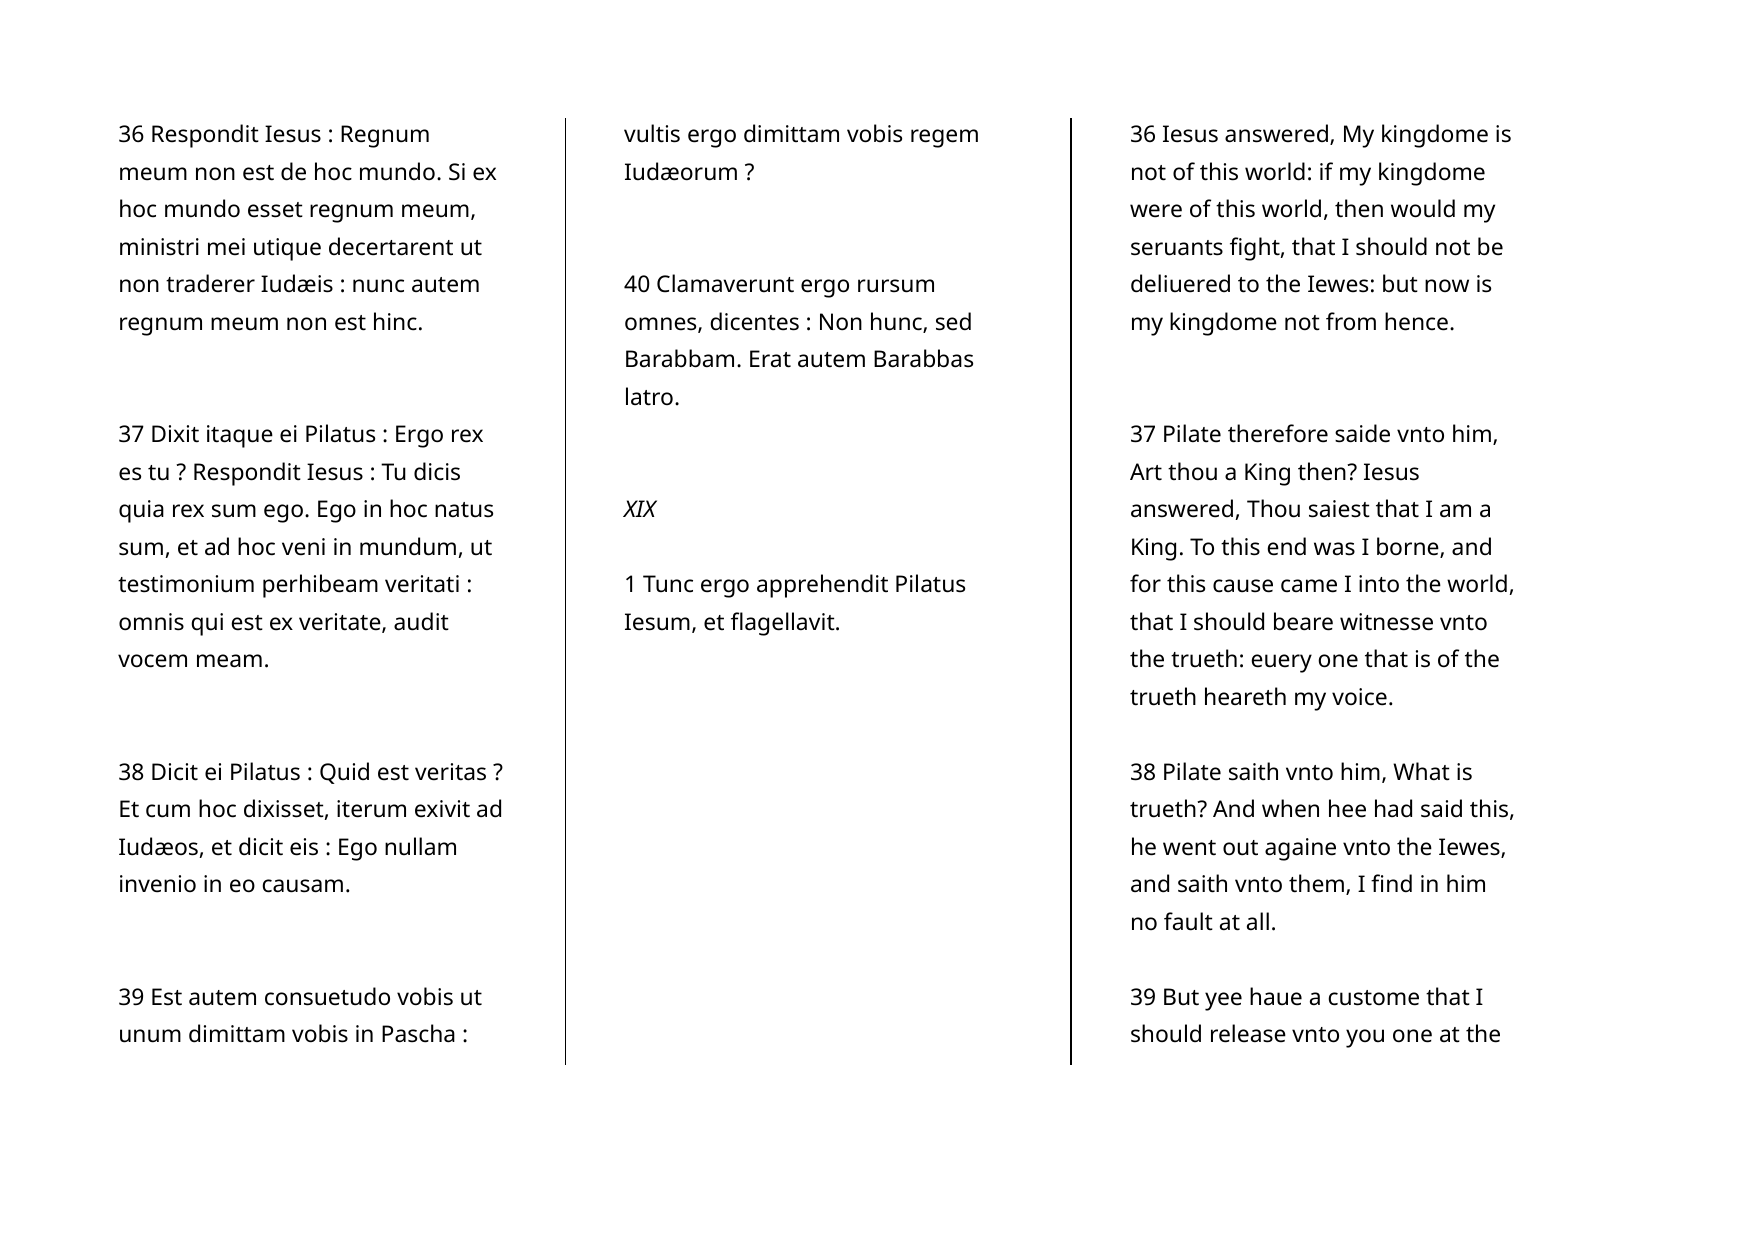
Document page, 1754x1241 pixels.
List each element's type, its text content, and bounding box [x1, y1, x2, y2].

text 1 Tunc ergo apprehendit Pilatus Iesum, et flagellavit. [624, 568, 1012, 637]
text 40 Clamaverunt ergo rursum omnes, dicentes : Non hunc, sed Barabbam. Erat autem Barabbas latro. [624, 268, 1012, 412]
text 39 Est autem consuetudo vobis ut unum dimittam vobis in Pascha : [118, 981, 506, 1049]
text 38 Pilate saith vnto him, What is trueth? And when hee had said this, he went out againe vnto the Iewes, and saith vnto them, I find in him no fault at all. [1130, 756, 1518, 937]
text 37 Dixit itaque ei Pilatus : Ergo rex es tu ? Respondit Iesus : Tu dicis quia rex sum ego. Ego in hoc natus sum, et ad hoc veni in mundum, ut testimonium perhibeam veritati : omnis qui est ex veritate, audit vocem meam. [118, 418, 506, 674]
text 38 Dicit ei Pilatus : Quid est veritas ? Et cum hoc dixisset, iterum exivit ad Iudæos, et dicit eis : Ego nullam invenio in eo causam. [118, 756, 506, 899]
text vultis ergo dimittam vobis regem Iudæorum ? [624, 118, 1012, 187]
text 39 But yee haue a custome that I should release vnto you one at the [1130, 981, 1518, 1049]
text XIX [624, 493, 1012, 524]
text 36 Respondit Iesus : Regnum meum non est de hoc mundo. Si ex hoc mundo esset regnum meum, ministri mei utique decertarent ut non traderer Iudæis : nunc autem regnum meum non est hinc. [118, 118, 506, 337]
text 37 Pilate therefore saide vnto him, Art thou a King then? Iesus answered, Thou saiest that I am a King. To this end was I borne, and for this cause came I into the world, that I should beare witnesse vnto the trueth: euery one that is of the trueth heareth my voice. [1130, 418, 1518, 712]
text 36 Iesus answered, My kingdome is not of this world: if my kingdome were of this world, then would my seruants fight, that I should not be deliuered to the Iewes: but now is my kingdome not from hence. [1130, 118, 1518, 337]
